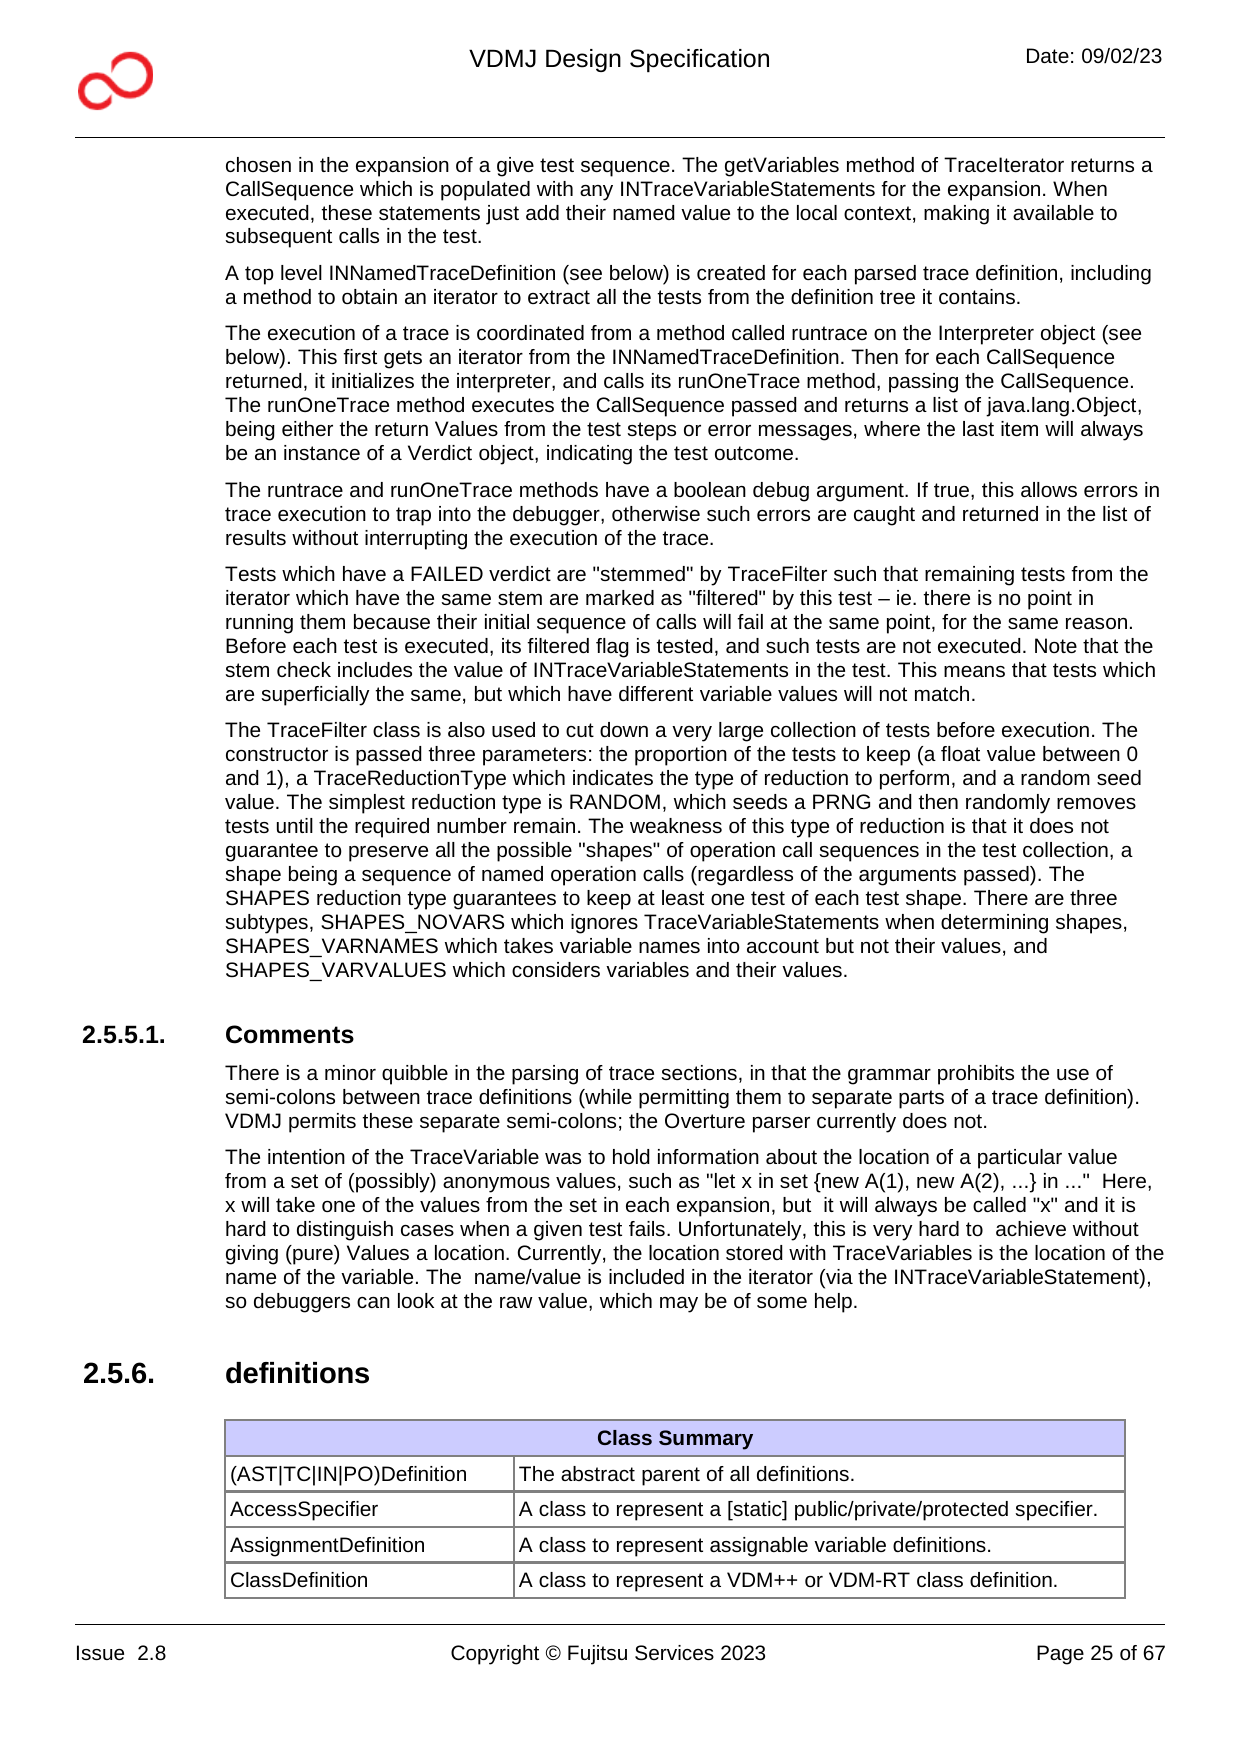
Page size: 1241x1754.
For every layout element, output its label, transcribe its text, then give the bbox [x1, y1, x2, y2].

text A top level INNamedTraceDefinition (see below) is created for each parsed trace definition, including a method to obtain an iterator to extract all the tests from the definition tree it contains. [225, 261, 1165, 309]
text The intention of the TraceVariable was to hold information about the location of a particular value from a set of (possibly) anonymous values, such as "let x in set {new A(1), new A(2), ...} in ..." Here, x will take one of the values from the set in each expansion, but it will always be called "x" and it is hard to distinguish cases when a given test fails. Unfortunately, this is very hard to achieve without giving (pure) Values a location. Currently, the location stored with TraceVariables is the location of the name of the variable. The name/value is included in the iterator (via the INTraceVariableStatement), so debuggers can look at the raw value, which may be of some help. [225, 1146, 1165, 1313]
table_cell (AST|TC|IN|PO)Definition [226, 1457, 513, 1490]
table_cell AccessSpecifier [226, 1493, 513, 1526]
table_cell A class to represent assignable variable definitions. [515, 1528, 1124, 1561]
table_cell ClassDefinition [226, 1564, 513, 1597]
table_cell A class to represent a [static] public/private/protected specifier. [515, 1493, 1124, 1526]
subtitle definitions [75, 1356, 1165, 1389]
picture [78, 44, 153, 120]
table_cell A class to represent a VDM++ or VDM-RT class definition. [515, 1564, 1124, 1597]
text The runtrace and runOneTrace methods have a boolean debug argument. If true, this allows errors in trace execution to trap into the debugger, otherwise such errors are caught and returned in the list of results without interrupting the execution of the trace. [225, 478, 1165, 550]
text chosen in the expansion of a give test sequence. The getVariables method of TraceIterator returns a CallSequence which is populated with any INTraceVariableStatements for the expansion. When executed, these statements just add their named value to the local context, making it available to subsequent calls in the test. [225, 153, 1165, 249]
text The execution of a trace is coordinated from a method called runtrace on the Interpreter object (see below). This first gets an iterator from the INNamedTraceDefinition. Then for each CallSequence returned, it initializes the interpreter, and calls its runOneTrace method, passing the CallSequence. The runOneTrace method executes the CallSequence passed and returns a list of java.lang.Object, being either the return Values from the test steps or error messages, where the last item will always be an instance of a Verdict object, indicating the test outcome. [225, 322, 1165, 465]
text Tests which have a FAILED verdict are "stemmed" by TraceFilter such that remaining tests from the iterator which have the same stem are marked as "filtered" by this test – ie. there is no point in running them because their initial sequence of calls will fail at the same point, for the same reason. Before each test is executed, its filtered flag is tested, and such tests are not executed. Note that the stem check includes the value of INTraceVariableStatements in the test. This means that tests which are superficially the same, but which have different variable values will not match. [225, 562, 1165, 706]
text The TraceFilter class is also used to cut down a very large collection of tests before execution. The constructor is passed three parameters: the proportion of the tests to keep (a float value between 0 and 1), a TraceReductionType which indicates the type of reduction to perform, and a random seed value. The simplest reduction type is RANDOM, which seeds a PRNG and then randomly removes tests until the required number remain. The weakness of this type of reduction is that it does not guarantee to preserve all the possible "shapes" of operation call sequences in the test collection, a shape being a sequence of named operation calls (regardless of the arguments passed). The SHAPES reduction type guarantees to keep at least one test of each test shape. There are three subtypes, SHAPES_NOVARS which ignores TraceVariableStatements when determining shapes, SHAPES_VARNAMES which takes variable names into account but not their values, and SHAPES_VARVALUES which considers variables and their values. [225, 718, 1165, 982]
table_header Class Summary [226, 1421, 1124, 1455]
table_cell AssignmentDefinition [226, 1528, 513, 1561]
text There is a minor quibble in the parsing of trace sections, in that the grammar prohibits the use of semi-colons between trace definitions (while permitting them to separate parts of a trace definition). VDMJ permits these separate semi-colons; the Overture parser currently does not. [225, 1061, 1165, 1133]
table_cell The abstract parent of all definitions. [515, 1457, 1124, 1490]
subtitle Comments [75, 1019, 1165, 1049]
